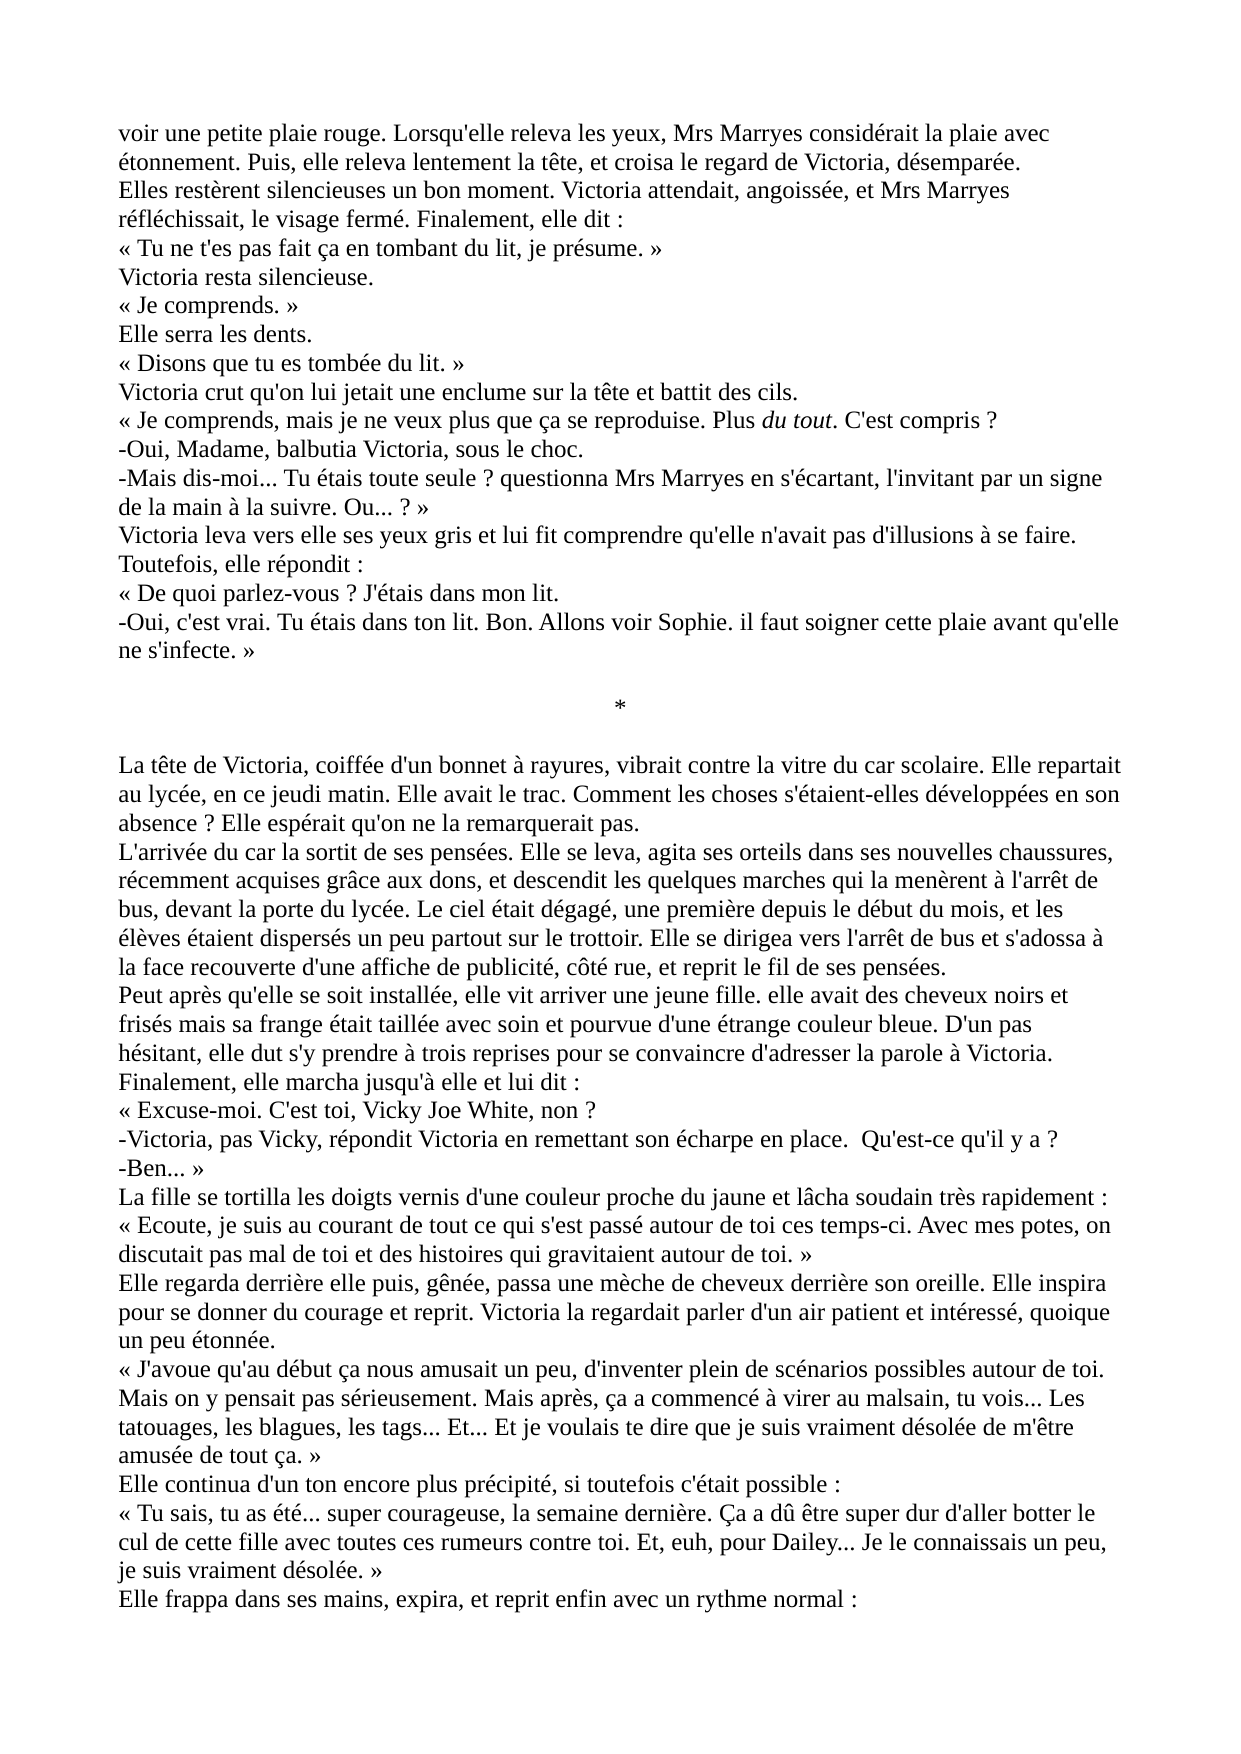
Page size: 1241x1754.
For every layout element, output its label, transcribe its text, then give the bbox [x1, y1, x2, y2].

text -Oui, Madame, balbutia Victoria, sous le choc. [118, 434, 1122, 463]
text « Disons que tu es tombée du lit. » [118, 348, 1122, 377]
text * [118, 693, 1122, 722]
text « Ecoute, je suis au courant de tout ce qui s'est passé autour de toi ces temps-ci. Avec mes potes, on discutait pas mal de toi et des histoires qui gravitaient autour de toi. » [118, 1211, 1122, 1268]
text La fille se tortilla les doigts vernis d'une couleur proche du jaune et lâcha soudain très rapidement : [118, 1182, 1122, 1211]
text Peut après qu'elle se soit installée, elle vit arriver une jeune fille. elle avait des cheveux noirs et frisés mais sa frange était taillée avec soin et pourvue d'une étrange couleur bleue. D'un pas hésitant, elle dut s'y prendre à trois reprises pour se convaincre d'adresser la parole à Victoria. Finalement, elle marcha jusqu'à elle et lui dit : [118, 981, 1122, 1096]
text « De quoi parlez-vous ? J'étais dans mon lit. [118, 578, 1122, 607]
text -Victoria, pas Vicky, répondit Victoria en remettant son écharpe en place. Qu'est-ce qu'il y a ? [118, 1124, 1122, 1153]
text Victoria leva vers elle ses yeux gris et lui fit comprendre qu'elle n'avait pas d'illusions à se faire. Toutefois, elle répondit : [118, 521, 1122, 578]
text Elle continua d'un ton encore plus précipité, si toutefois c'était possible : [118, 1469, 1122, 1498]
text « J'avoue qu'au début ça nous amusait un peu, d'inventer plein de scénarios possibles autour de toi. Mais on y pensait pas sérieusement. Mais après, ça a commencé à virer au malsain, tu vois... Les tatouages, les blagues, les tags... Et... Et je voulais te dire que je suis vraiment désolée de m'être amusée de tout ça. » [118, 1354, 1122, 1469]
text Elle frappa dans ses mains, expira, et reprit enfin avec un rythme normal : [118, 1584, 1122, 1613]
text « Je comprends, mais je ne veux plus que ça se reproduise. Plus du tout. C'est compris ? [118, 406, 1122, 434]
text -Ben... » [118, 1153, 1122, 1182]
text « Tu sais, tu as été... super courageuse, la semaine dernière. Ça a dû être super dur d'aller botter le cul de cette fille avec toutes ces rumeurs contre toi. Et, euh, pour Dailey... Je le connaissais un peu, je suis vraiment désolée. » [118, 1498, 1122, 1584]
text L'arrivée du car la sortit de ses pensées. Elle se leva, agita ses orteils dans ses nouvelles chaussures, récemment acquises grâce aux dons, et descendit les quelques marches qui la menèrent à l'arrêt de bus, devant la porte du lycée. Le ciel était dégagé, une première depuis le début du mois, et les élèves étaient dispersés un peu partout sur le trottoir. Elle se dirigea vers l'arrêt de bus et s'adossa à la face recouverte d'une affiche de publicité, côté rue, et reprit le fil de ses pensées. [118, 837, 1122, 981]
text -Mais dis-moi... Tu étais toute seule ? questionna Mrs Marryes en s'écartant, l'invitant par un signe de la main à la suivre. Ou... ? » [118, 463, 1122, 521]
text voir une petite plaie rouge. Lorsqu'elle releva les yeux, Mrs Marryes considérait la plaie avec étonnement. Puis, elle releva lentement la tête, et croisa le regard de Victoria, désemparée. [118, 118, 1122, 176]
text « Je comprends. » [118, 291, 1122, 319]
text -Oui, c'est vrai. Tu étais dans ton lit. Bon. Allons voir Sophie. il faut soigner cette plaie avant qu'elle ne s'infecte. » [118, 607, 1122, 664]
text « Excuse-moi. C'est toi, Vicky Joe White, non ? [118, 1096, 1122, 1124]
text « Tu ne t'es pas fait ça en tombant du lit, je présume. » [118, 233, 1122, 262]
text Elle regarda derrière elle puis, gênée, passa une mèche de cheveux derrière son oreille. Elle inspira pour se donner du courage et reprit. Victoria la regardait parler d'un air patient et intéressé, quoique un peu étonnée. [118, 1268, 1122, 1354]
text Elle serra les dents. [118, 319, 1122, 348]
text Victoria resta silencieuse. [118, 262, 1122, 291]
text Elles restèrent silencieuses un bon moment. Victoria attendait, angoissée, et Mrs Marryes réfléchissait, le visage fermé. Finalement, elle dit : [118, 176, 1122, 233]
text Victoria crut qu'on lui jetait une enclume sur la tête et battit des cils. [118, 377, 1122, 406]
text La tête de Victoria, coiffée d'un bonnet à rayures, vibrait contre la vitre du car scolaire. Elle repartait au lycée, en ce jeudi matin. Elle avait le trac. Comment les choses s'étaient-elles développées en son absence ? Elle espérait qu'on ne la remarquerait pas. [118, 751, 1122, 837]
